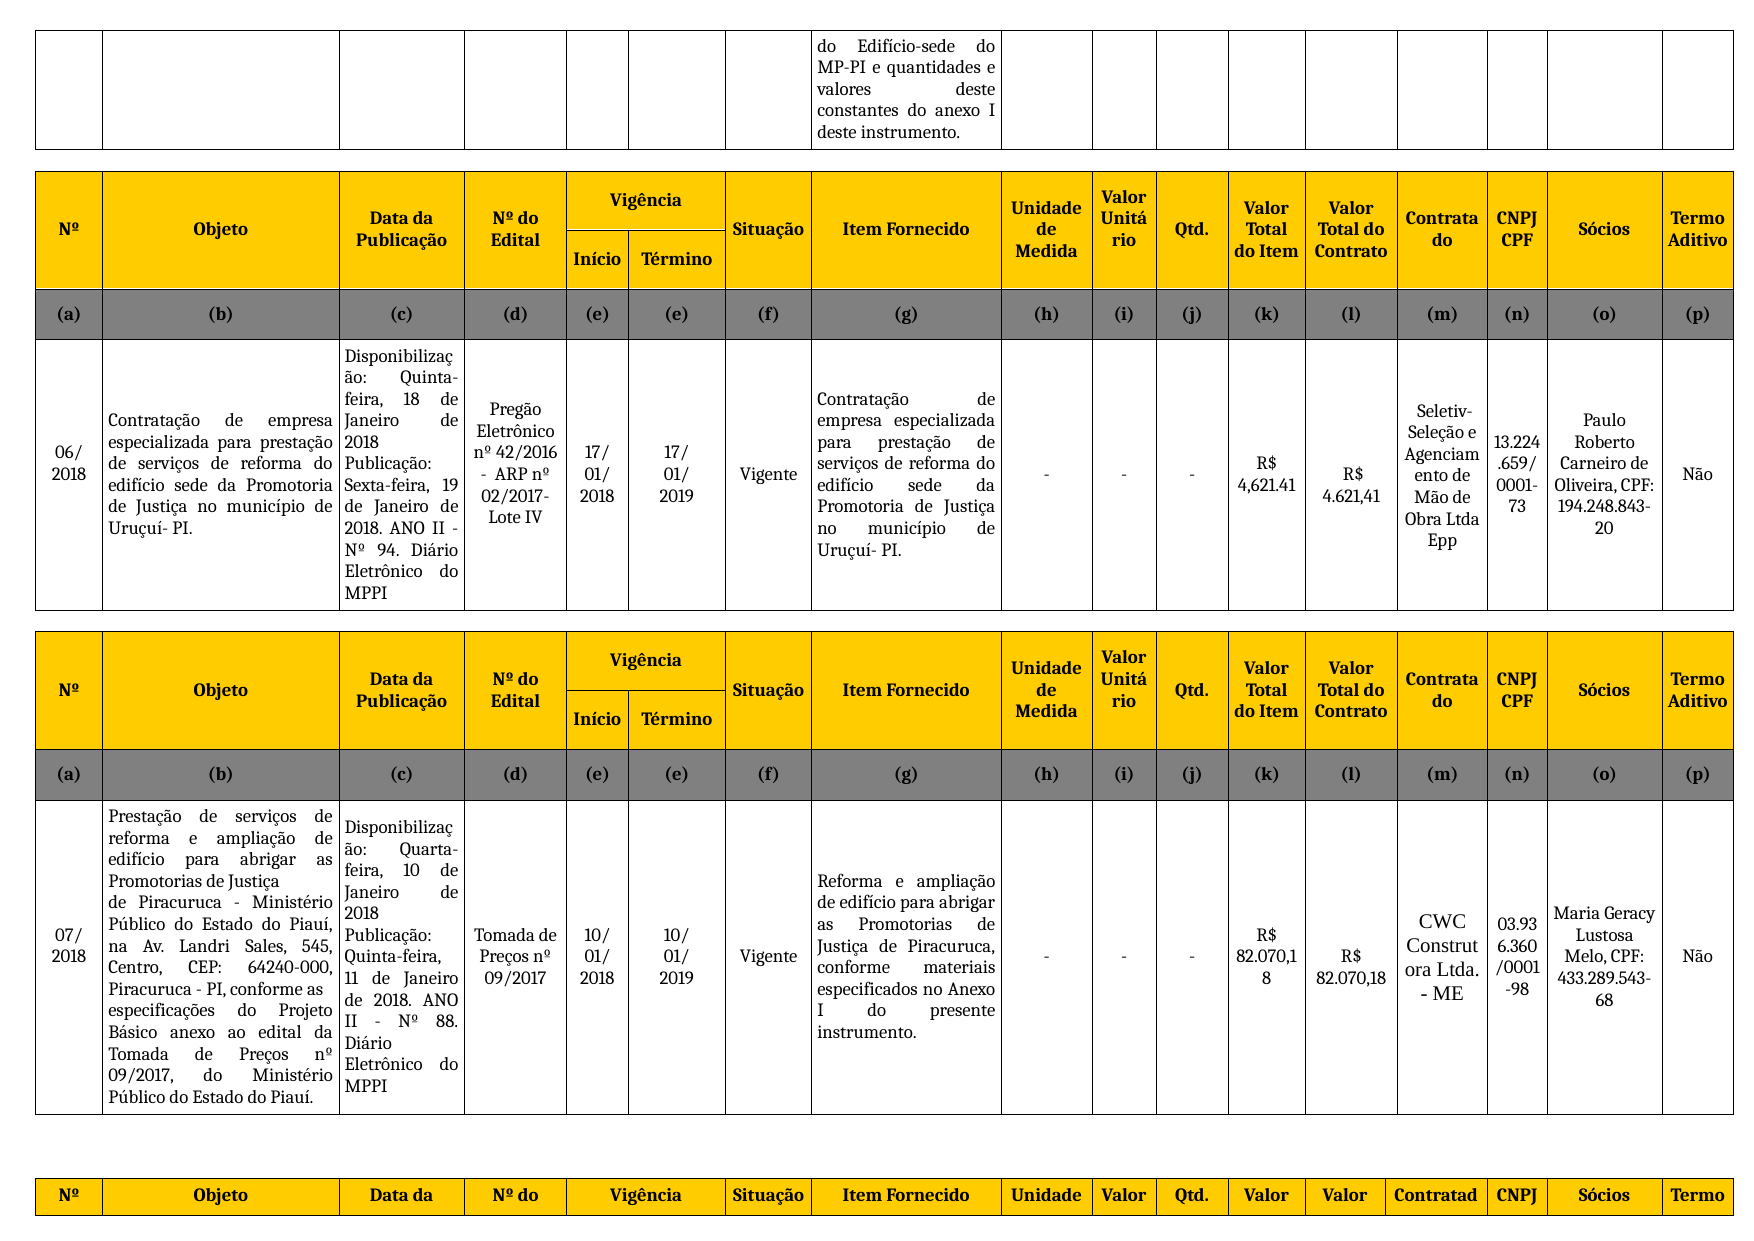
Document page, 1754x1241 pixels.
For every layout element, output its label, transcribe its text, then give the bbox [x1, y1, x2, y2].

table_cell - [1229, 31, 1305, 149]
table_cell 03.936.360/0001-98 [1488, 801, 1547, 1113]
table_cell (e) [567, 750, 628, 800]
table_cell (i) [1093, 750, 1156, 800]
table_cell (f) [726, 750, 811, 800]
table_cell (d) [465, 290, 566, 339]
table_cell [340, 31, 464, 149]
table_header Vigência [567, 632, 725, 690]
table_cell (o) [1548, 290, 1662, 339]
table_cell [1548, 31, 1662, 149]
table_header Contratado [1398, 632, 1487, 749]
table_cell (p) [1663, 290, 1733, 339]
table_cell Não [1663, 340, 1733, 609]
table_header Valor Unitário [1093, 172, 1156, 288]
table_header Situação [726, 172, 811, 288]
table_header Contratado [1398, 172, 1487, 288]
table_cell CWC Construtora Ltda. - ME [1398, 801, 1487, 1113]
table_header CNPJ CPF [1488, 632, 1547, 749]
table_cell [36, 31, 102, 149]
table_cell Não [1663, 801, 1733, 1113]
table_header Nº do Edital [465, 172, 566, 288]
table_header Objeto [103, 1179, 339, 1215]
table_header Nº do Edital [465, 632, 566, 749]
table_cell (l) [1306, 290, 1397, 339]
table_cell (a) [36, 290, 102, 339]
table_header Qtd. [1157, 632, 1228, 749]
table_header Objeto [103, 172, 339, 288]
table_header Sócios [1548, 172, 1662, 288]
table_header Nº [36, 1179, 102, 1215]
table_header CNPJ [1488, 1179, 1547, 1215]
table_header Item Fornecido [812, 1179, 1001, 1215]
table_cell (m) [1398, 290, 1487, 339]
table_header Valor Total do Contrato [1306, 172, 1397, 288]
table_cell (h) [1002, 750, 1092, 800]
table_cell Contratação de empresa especializada para prestação de serviços de reforma do edifício sede da Promotoria de Justiça no município de Uruçuí- PI. [103, 340, 339, 609]
table_cell Disponibilização: Quinta-feira, 18 de Janeiro de 2018 Publicação: Sexta-feira, 19 de Janeiro de 2018. ANO II - Nº 94. Diário Eletrônico do MPPI [340, 340, 464, 609]
table_cell Início [567, 231, 628, 288]
table_header Vigência [567, 172, 725, 229]
table_cell (d) [465, 750, 566, 800]
table_header Qtd. [1157, 172, 1228, 288]
table_cell do Edifício-sede do MP-PI e quantidades e valores deste constantes do anexo I deste instrumento. [812, 31, 1001, 149]
table_cell (l) [1306, 750, 1397, 800]
table_cell - [1093, 801, 1156, 1113]
table_cell Pregão Eletrônico nº 42/2016 - ARP nº 02/2017- Lote IV [465, 340, 566, 609]
table_header Item Fornecido [812, 632, 1001, 749]
table_cell - [1002, 31, 1092, 149]
table_cell 13.224.659/0001-73 [1488, 340, 1547, 609]
table_cell [465, 31, 566, 149]
table_cell Paulo Roberto Carneiro de Oliveira, CPF: 194.248.843-20 [1548, 340, 1662, 609]
table_cell - [1093, 31, 1156, 149]
table_cell (a) [36, 750, 102, 800]
table_header Data da Publicação [340, 172, 464, 288]
table_cell 17/ 01/ 2018 [567, 340, 628, 609]
table_cell [1488, 31, 1547, 149]
table_cell (g) [812, 290, 1001, 339]
table_header Termo Aditivo [1663, 632, 1733, 749]
table_cell [103, 31, 339, 149]
table_cell (p) [1663, 750, 1733, 800]
table_header Valor [1306, 1179, 1385, 1215]
table_header Objeto [103, 632, 339, 749]
table_header Unidade de Medida [1002, 632, 1092, 749]
table_cell R$ 4.621,41 [1306, 340, 1397, 609]
table_cell R$ 82.070,18 [1229, 801, 1305, 1113]
table_cell (h) [1002, 290, 1092, 339]
table_cell [1398, 31, 1487, 149]
table_header Valor Unitário [1093, 632, 1156, 749]
table_cell Término [629, 231, 725, 288]
table_header Termo [1663, 1179, 1733, 1215]
table_cell [1306, 31, 1397, 149]
table_cell (k) [1229, 750, 1305, 800]
table_cell - [1157, 31, 1228, 149]
table_cell Seletiv- Seleção e Agenciamento de Mão de Obra Ltda Epp [1398, 340, 1487, 609]
table_header Sócios [1548, 632, 1662, 749]
table_cell R$ 4.621,41 [1229, 340, 1305, 609]
table_header Data da Publicação [340, 632, 464, 749]
table_cell (b) [103, 750, 339, 800]
table_header Contratad [1386, 1179, 1487, 1215]
table_header Sócios [1548, 1179, 1662, 1215]
table_header CNPJ CPF [1488, 172, 1547, 288]
table_cell Reforma e ampliação de edifício para abrigar as Promotorias de Justiça de Piracuruca, conforme materiais especificados no Anexo I do presente instrumento. [812, 801, 1001, 1113]
table_cell Término [629, 691, 725, 749]
table_cell (e) [629, 290, 725, 339]
table_cell Maria Geracy Lustosa Melo, CPF: 433.289.543-68 [1548, 801, 1662, 1113]
table_cell Prestação de serviços de reforma e ampliação de edifício para abrigar as Promotorias de Justiça de Piracuruca - Ministério Público do Estado do Piauí, na Av. Landri Sales, 545, Centro, CEP: 64240-000, Piracuruca - PI, conforme as especificações do Projeto Básico anexo ao edital da Tomada de Preços nº 09/2017, do Ministério Público do Estado do Piauí. [103, 801, 339, 1113]
table_cell [726, 31, 811, 149]
table_header Situação [726, 1179, 811, 1215]
table_cell 10/ 01/ 2018 [567, 801, 628, 1113]
table_cell 10/ 01/ 2019 [629, 801, 725, 1113]
table_header Vigência [567, 1179, 725, 1215]
table_cell (j) [1157, 750, 1228, 800]
table_header Data da [340, 1179, 464, 1215]
table_cell Tomada de Preços nº 09/2017 [465, 801, 566, 1113]
table_cell R$ 82.070,18 [1306, 801, 1397, 1113]
table_cell (e) [567, 290, 628, 339]
table_cell - [1157, 340, 1228, 609]
table_header Item Fornecido [812, 172, 1001, 288]
table_header Qtd. [1157, 1179, 1228, 1215]
table_cell (j) [1157, 290, 1228, 339]
table_header Valor [1093, 1179, 1156, 1215]
table_header Unidade [1002, 1179, 1092, 1215]
table_cell Vigente [726, 340, 811, 609]
table_cell 06/ 2018 [36, 340, 102, 609]
table_cell (o) [1548, 750, 1662, 800]
table_header Valor Total do Item [1229, 172, 1305, 288]
table_header Termo Aditivo [1663, 172, 1733, 288]
table_cell [629, 31, 725, 149]
table_cell Vigente [726, 801, 811, 1113]
table_header Valor [1229, 1179, 1305, 1215]
table_cell (k) [1229, 290, 1305, 339]
table_cell (g) [812, 750, 1001, 800]
table_cell (n) [1488, 290, 1547, 339]
table_cell Disponibilização: Quarta-feira, 10 de Janeiro de 2018 Publicação: Quinta-feira, 11 de Janeiro de 2018. ANO II - Nº 88. Diário Eletrônico do MPPI [340, 801, 464, 1113]
table_header Nº [36, 632, 102, 749]
table_header Valor Total do Contrato [1306, 632, 1397, 749]
table_header Unidade de Medida [1002, 172, 1092, 288]
table_cell (c) [340, 750, 464, 800]
table_cell (m) [1398, 750, 1487, 800]
table_cell [567, 31, 628, 149]
table_header Nº [36, 172, 102, 288]
table_cell - [1002, 801, 1092, 1113]
table_header Nº do [465, 1179, 566, 1215]
table_cell (i) [1093, 290, 1156, 339]
table_cell Contratação de empresa especializada para prestação de serviços de reforma do edifício sede da Promotoria de Justiça no município de Uruçuí- PI. [812, 340, 1001, 609]
table_cell (f) [726, 290, 811, 339]
table_cell 17/ 01/ 2019 [629, 340, 725, 609]
table_header Valor Total do Item [1229, 632, 1305, 749]
table_cell [1663, 31, 1733, 149]
table_cell - [1093, 340, 1156, 609]
table_cell - [1002, 340, 1092, 609]
table_cell 07/ 2018 [36, 801, 102, 1113]
table_cell - [1157, 801, 1228, 1113]
table_cell (e) [629, 750, 725, 800]
table_cell (b) [103, 290, 339, 339]
table_cell (n) [1488, 750, 1547, 800]
table_cell (c) [340, 290, 464, 339]
table_cell Início [567, 691, 628, 749]
table_header Situação [726, 632, 811, 749]
